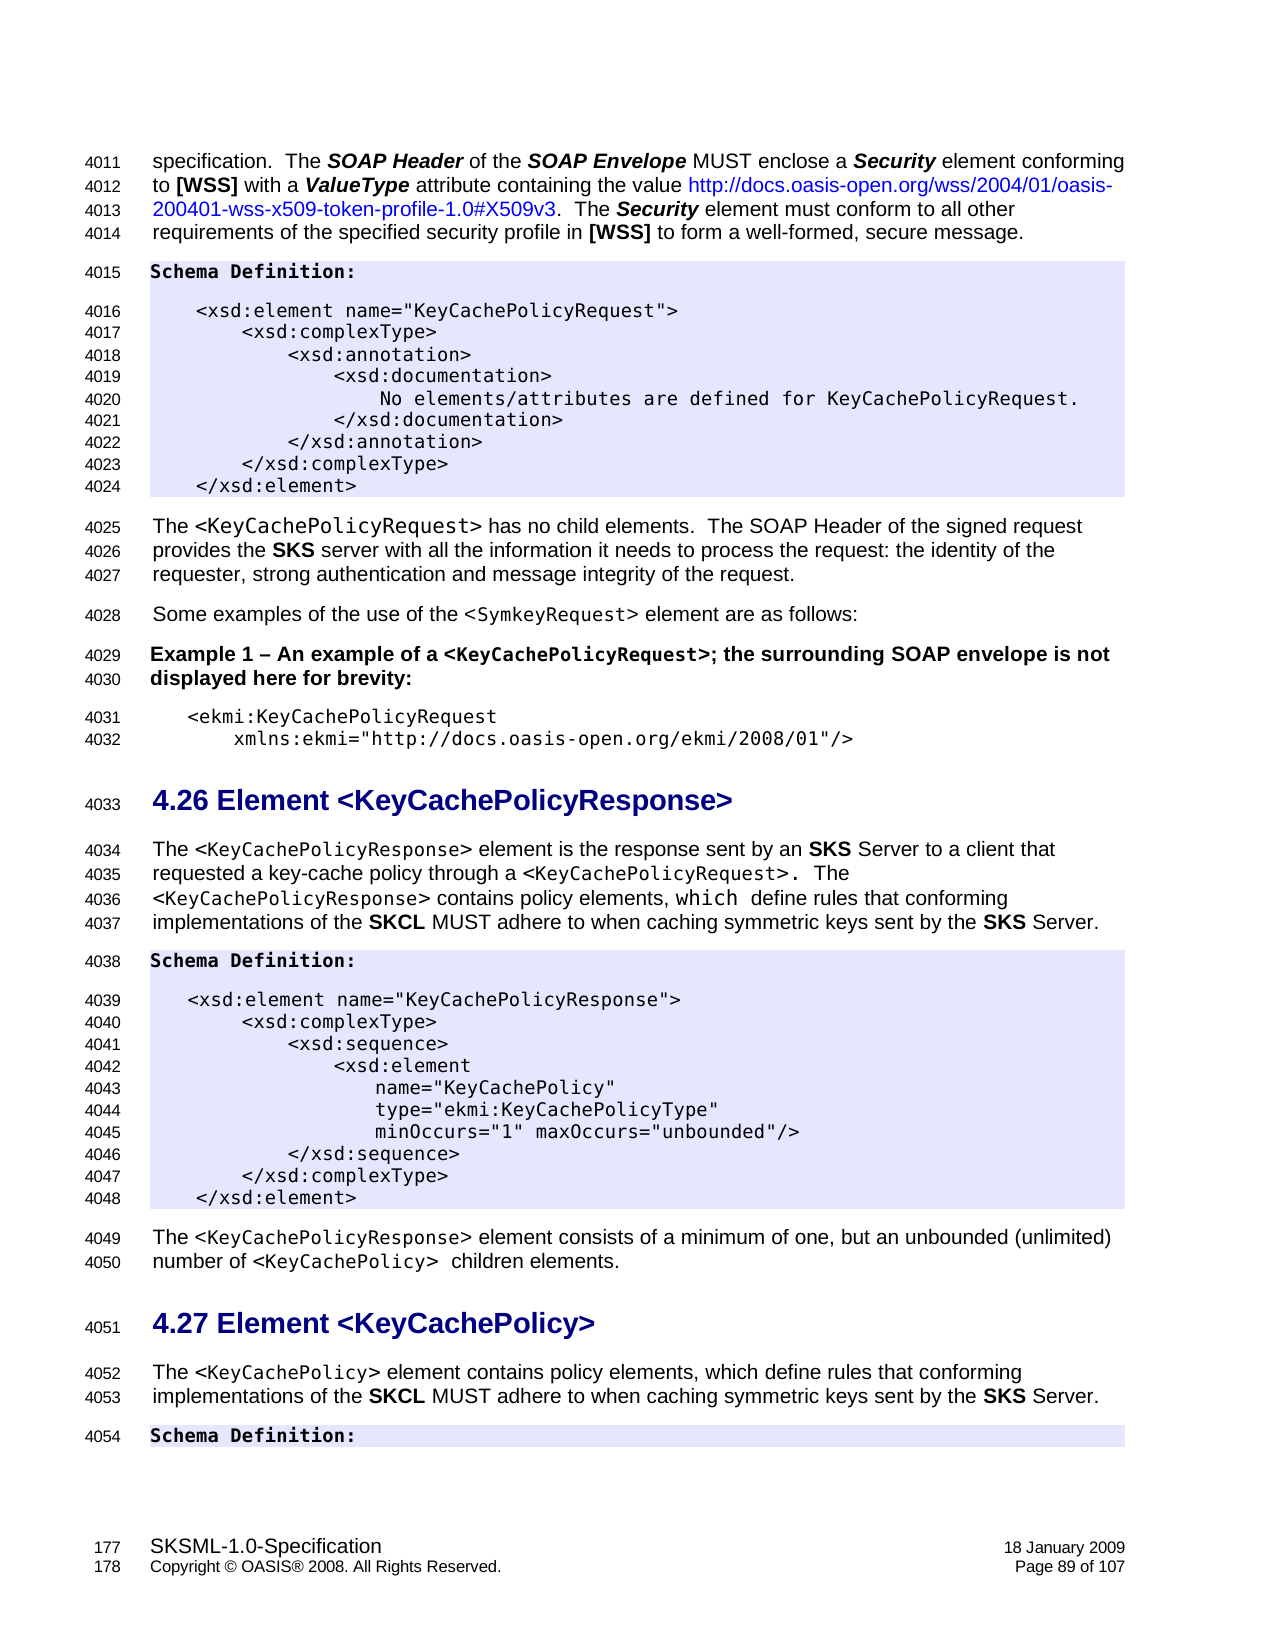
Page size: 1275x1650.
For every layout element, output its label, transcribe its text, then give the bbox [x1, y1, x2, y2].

text The <KeyCachePolicyRequest> has no child elements. The SOAP Header of the signed request provides the SKS server with all the information it needs to process the request: the identity of the requester, strong authentication and message integrity of the request. [152, 514, 1125, 586]
text specification. The SOAP Header of the SOAP Envelope MUST enclose a Security element conforming to [WSS] with a ValueType attribute containing the value http://docs.oasis-open.org/wss/2004/01/oasis-200401-wss-x509-token-profile-1.0#X509v3. The Security element must conform to all other requirements of the specified security profile in [WSS] to form a well-formed, secure message. [152, 150, 1125, 244]
text <ekmi:KeyCachePolicyRequest xmlns:ekmi="http://docs.oasis-open.org/ekmi/2008/01"/> [187, 706, 1125, 750]
text The <KeyCachePolicy> element contains policy elements, which define rules that conforming implementations of the SKCL MUST adhere to when caching symmetric keys sent by the SKS Server. [152, 1360, 1125, 1408]
text Example 1 – An example of a <KeyCachePolicyRequest>; the surrounding SOAP envelope is not displayed here for brevity: [150, 642, 1125, 689]
text <xsd:element name="KeyCachePolicyResponse"> <xsd:complexType> <xsd:sequence> <xsd:element name="KeyCachePolicy" type="ekmi:KeyCachePolicyType" minOccurs="1" maxOccurs="unbounded"/> </xsd:sequence> </xsd:complexType> </xsd:element> [150, 989, 1125, 1209]
text <xsd:element name="KeyCachePolicyRequest"> <xsd:complexType> <xsd:annotation> <xsd:documentation> No elements/attributes are defined for KeyCachePolicyRequest. </xsd:documentation> </xsd:annotation> </xsd:complexType> </xsd:element> [150, 299, 1125, 497]
text Some examples of the use of the <SymkeyRequest> element are as follows: [152, 602, 1125, 626]
text Schema Definition: [150, 261, 1125, 283]
text Schema Definition: [150, 950, 1125, 972]
text Schema Definition: [150, 1425, 1125, 1447]
text The <KeyCachePolicyResponse> element is the response sent by an SKS Server to a client that requested a key-cache policy through a <KeyCachePolicyRequest>. The <KeyCachePolicyResponse> contains policy elements, which define rules that conforming implementations of the SKCL MUST adhere to when caching symmetric keys sent by the SKS Server. [152, 837, 1125, 934]
text The <KeyCachePolicyResponse> element consists of a minimum of one, but an unbounded (unlimited) number of <KeyCachePolicy> children elements. [152, 1226, 1125, 1273]
subtitle Element <KeyCachePolicy> [152, 1307, 1125, 1339]
subtitle Element <KeyCachePolicyResponse> [152, 783, 1125, 816]
